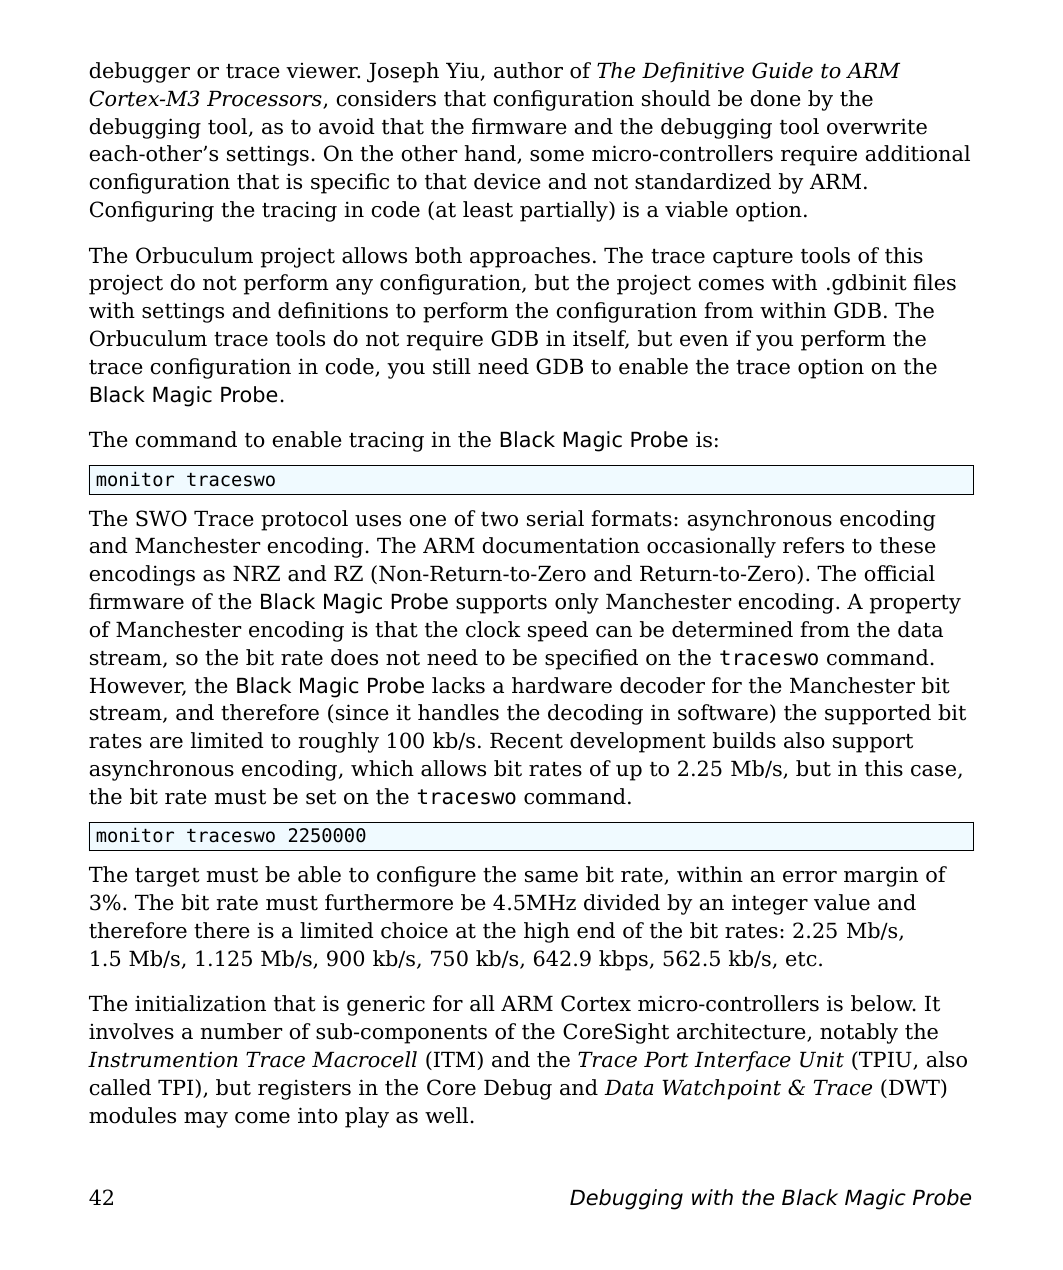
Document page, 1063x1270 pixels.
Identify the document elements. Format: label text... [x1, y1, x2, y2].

text monitor traceswo [90, 466, 973, 494]
text monitor traceswo 2250000 [90, 823, 973, 850]
text The target must be able to configure the same bit rate, within an error margin of 3%. The bit rate must furthermore be 4.5MHz divided by an integer value and therefore there is a limited choice at the high end of the bit rates: 2.25 Mb/s, 1.5 Mb/s, 1.125 Mb/s, 900 kb/s, 750 kb/s, 642.9 kbps, 562.5 kb/s, etc. [88, 863, 974, 971]
text The command to enable tracing in the Black Magic Probe is: [88, 428, 974, 452]
text The Orbuculum project allows both approaches. The trace capture tools of this project do not perform any configuration, but the project comes with .gdbinit files with settings and definitions to perform the configuration from within GDB. The Orbuculum trace tools do not require GDB in itself, but even if you perform the trace configuration in code, you still need GDB to enable the trace option on the Black Magic Probe. [88, 244, 974, 407]
text The SWO Trace protocol uses one of two serial formats: asynchronous encoding and Manchester encoding. The ARM documentation occasionally refers to these encodings as NRZ and RZ (Non-Return-to-Zero and Return-to-Zero). The official firmware of the Black Magic Probe supports only Manchester encoding. A property of Manchester encoding is that the clock speed can be determined from the data stream, so the bit rate does not need to be specified on the traceswo command. However, the Black Magic Probe lacks a hardware decoder for the Manchester bit stream, and therefore (since it handles the decoding in software) the supported bit rates are limited to roughly 100 kb/s. Recent development builds also support asynchronous encoding, which allows bit rates of up to 2.25 Mb/s, but in this case, the bit rate must be set on the traceswo command. [88, 507, 974, 809]
text debugger or trace viewer. Joseph Yiu, author of The Definitive Guide to ARM Cortex-M3 Processors, considers that configuration should be done by the debugging tool, as to avoid that the firmware and the debugging tool overwrite each-other’s settings. On the other hand, some micro-controllers require additional configuration that is specific to that device and not standardized by ARM. Configuring the tracing in code (at least partially) is a viable option. [88, 59, 974, 222]
text The initialization that is generic for all ARM Cortex micro-controllers is below. It involves a number of sub-components of the CoreSight architecture, notably the Instrumention Trace Macrocell (ITM) and the Trace Port Interface Unit (TPIU, also called TPI), but registers in the Core Debug and Data Watchpoint & Trace (DWT) modules may come into play as well. [88, 992, 974, 1128]
